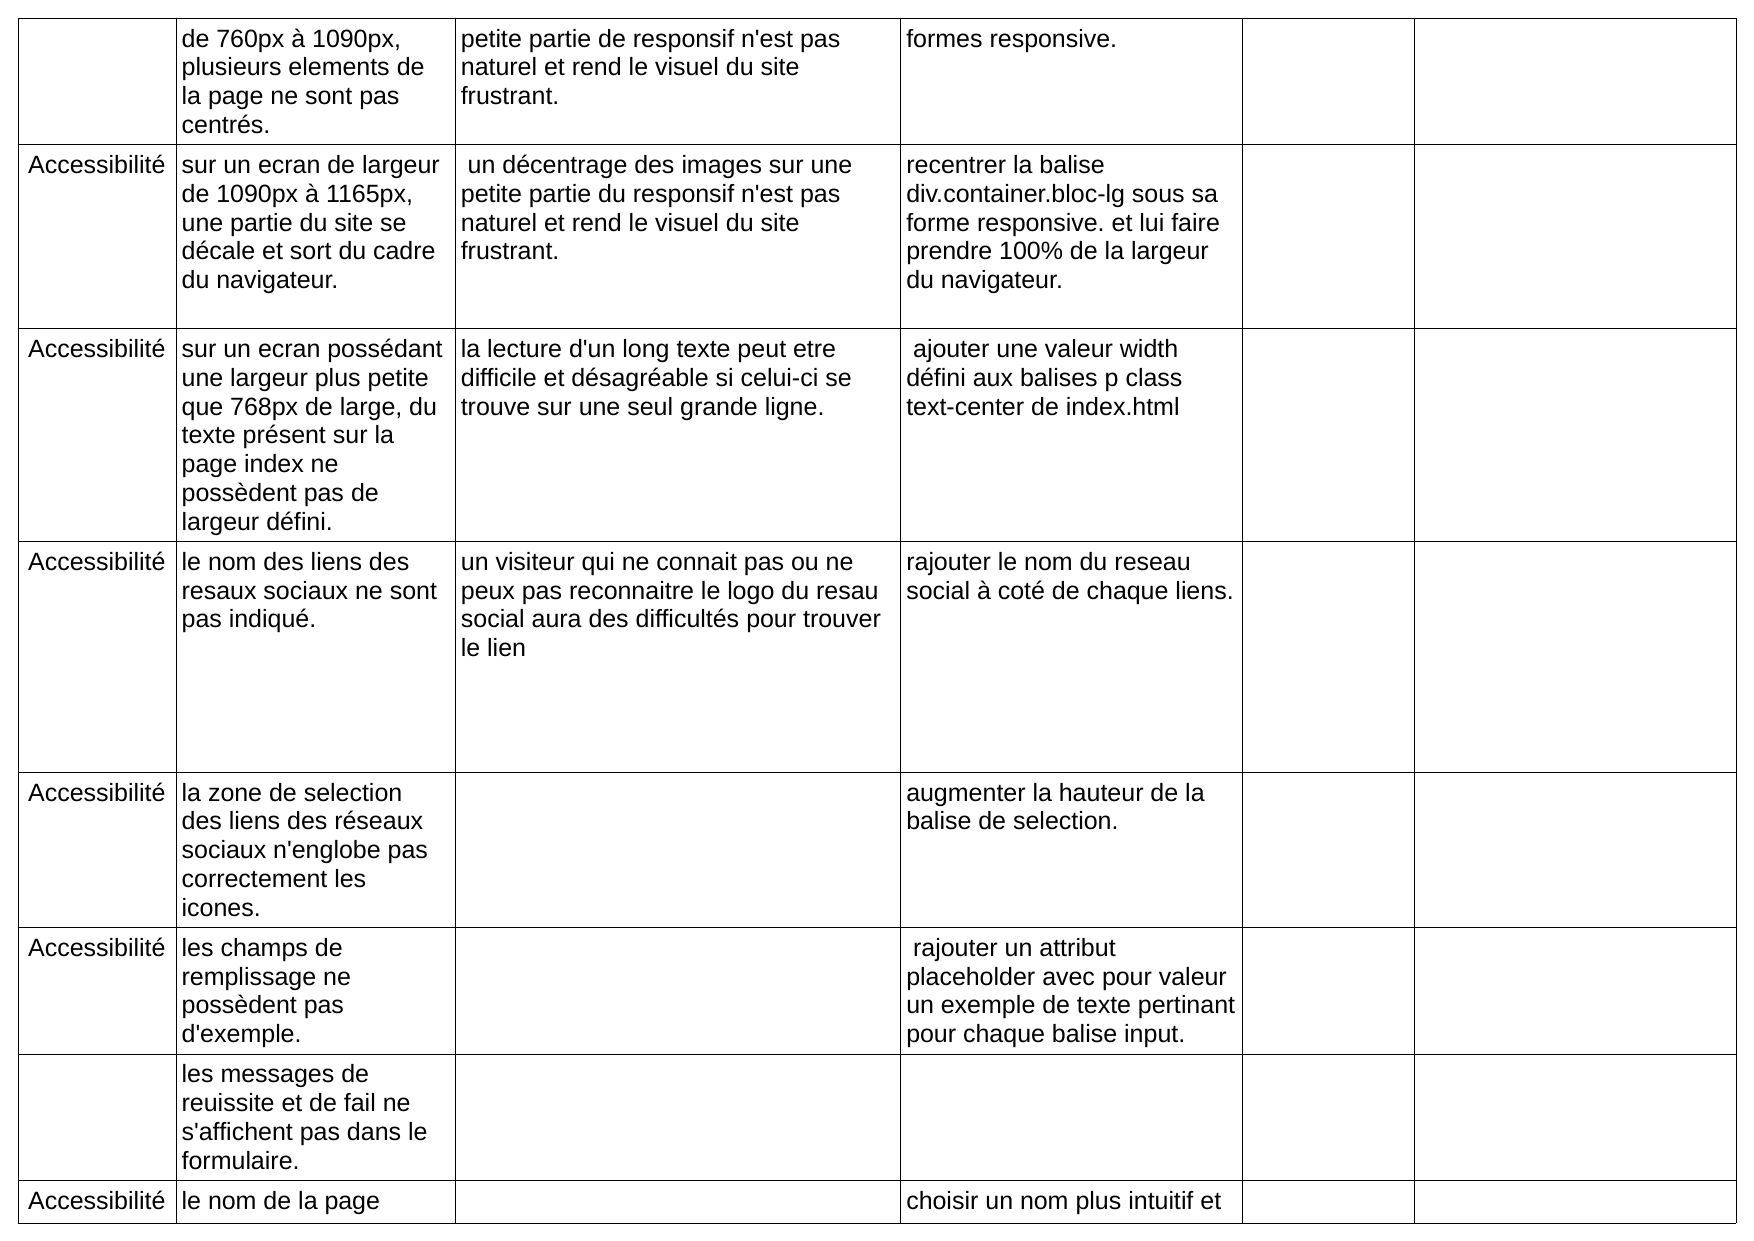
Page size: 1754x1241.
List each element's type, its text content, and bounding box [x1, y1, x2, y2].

table_cell [456, 928, 900, 1054]
table_cell Accessibilité [19, 928, 176, 1054]
table_cell les champs de remplissage ne possèdent pas d'exemple. [177, 928, 455, 1054]
table_cell [456, 773, 900, 927]
table_cell Accessibilité [19, 1181, 176, 1222]
table_cell [1243, 1181, 1414, 1222]
table_cell la zone de selection des liens des réseaux sociaux n'englobe pas correctement les icones. [177, 773, 455, 927]
table_cell [1243, 928, 1414, 1054]
table_cell [19, 19, 176, 144]
table_cell Accessibilité [19, 329, 176, 541]
table_cell [1415, 542, 1736, 772]
table_cell petite partie de responsif n'est pas naturel et rend le visuel du site frustrant. [456, 19, 900, 144]
table_cell les messages de reuissite et de fail ne s'affichent pas dans le formulaire. [177, 1055, 455, 1180]
table_cell un décentrage des images sur une petite partie du responsif n'est pas naturel et rend le visuel du site frustrant. [456, 145, 900, 328]
table_cell [19, 1055, 176, 1180]
table_cell sur un ecran possédant une largeur plus petite que 768px de large, du texte présent sur la page index ne possèdent pas de largeur défini. [177, 329, 455, 541]
table_cell [456, 1055, 900, 1180]
table_cell augmenter la hauteur de la balise de selection. [901, 773, 1242, 927]
table_cell [1415, 145, 1736, 328]
table_cell formes responsive. [901, 19, 1242, 144]
table_cell [1415, 1055, 1736, 1180]
table_cell recentrer la balise div.container.bloc-lg sous sa forme responsive. et lui faire prendre 100% de la largeur du navigateur. [901, 145, 1242, 328]
table_cell Accessibilité [19, 773, 176, 927]
table_cell Accessibilité [19, 542, 176, 772]
table_cell le nom de la page [177, 1181, 455, 1222]
table_cell sur un ecran de largeur de 1090px à 1165px, une partie du site se décale et sort du cadre du navigateur. [177, 145, 455, 328]
table_cell [1243, 1055, 1414, 1180]
table_cell de 760px à 1090px, plusieurs elements de la page ne sont pas centrés. [177, 19, 455, 144]
table_cell [1415, 1181, 1736, 1222]
table_cell [1243, 773, 1414, 927]
table_cell [901, 1055, 1242, 1180]
table_cell [1415, 773, 1736, 927]
table_cell [1415, 329, 1736, 541]
table_cell [1243, 542, 1414, 772]
table_cell [1243, 145, 1414, 328]
table_cell rajouter le nom du reseau social à coté de chaque liens. [901, 542, 1242, 772]
table_cell [1243, 19, 1414, 144]
table_cell [1415, 19, 1736, 144]
table_cell le nom des liens des resaux sociaux ne sont pas indiqué. [177, 542, 455, 772]
table_cell Accessibilité [19, 145, 176, 328]
table_cell ajouter une valeur width défini aux balises p class text-center de index.html [901, 329, 1242, 541]
table_cell la lecture d'un long texte peut etre difficile et désagréable si celui-ci se trouve sur une seul grande ligne. [456, 329, 900, 541]
table_cell [1243, 329, 1414, 541]
table_cell [1415, 928, 1736, 1054]
table_cell [456, 1181, 900, 1222]
table_cell rajouter un attribut placeholder avec pour valeur un exemple de texte pertinant pour chaque balise input. [901, 928, 1242, 1054]
table_cell choisir un nom plus intuitif et [901, 1181, 1242, 1222]
table_cell un visiteur qui ne connait pas ou ne peux pas reconnaitre le logo du resau social aura des difficultés pour trouver le lien [456, 542, 900, 772]
